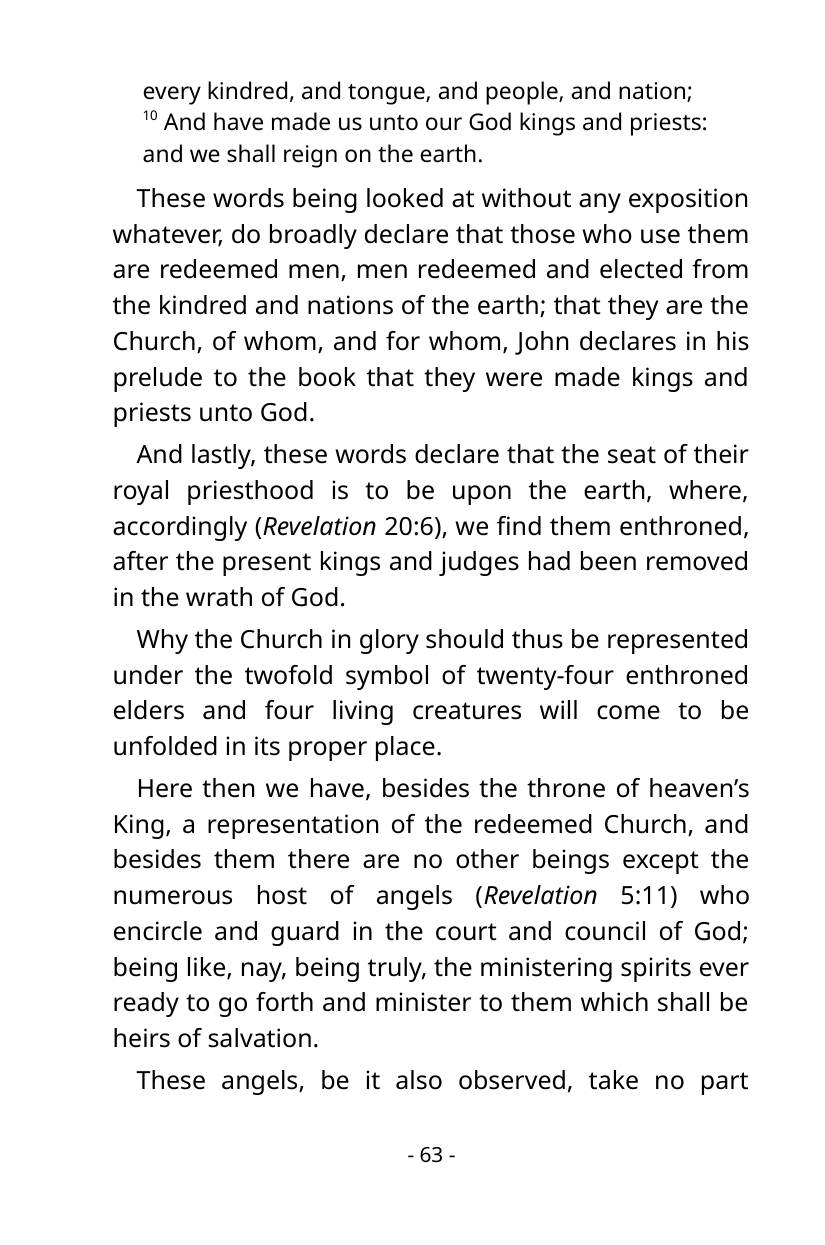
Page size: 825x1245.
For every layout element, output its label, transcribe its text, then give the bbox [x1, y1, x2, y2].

text Why the Church in glory should thus be represented under the twofold symbol of twenty-four enthroned elders and four living creatures will come to be unfolded in its proper place. [112, 622, 750, 763]
text These angels, be it also observed, take no part [112, 1062, 750, 1096]
text Here then we have, besides the throne of heaven’s King, a representation of the redeemed Church, and besides them there are no other beings except the numerous host of angels (Revelation 5:11) who encircle and guard in the court and council of God; being like, nay, being truly, the ministering spirits ever ready to go forth and minister to them which shall be heirs of salvation. [112, 771, 750, 1055]
text These words being looked at without any exposition whatever, do broadly declare that those who use them are redeemed men, men redeemed and elected from the kindred and nations of the earth; that they are the Church, of whom, and for whom, John declares in his prelude to the book that they were made kings and priests unto God. [112, 181, 750, 429]
text And lastly, these words declare that the seat of their royal priesthood is to be upon the earth, where, accordingly (Revelation 20:6), we find them enthroned, after the present kings and judges had been removed in the wrath of God. [112, 437, 750, 614]
text every kindred, and tongue, and people, and nation; [142, 75, 720, 106]
text 10 And have made us unto our God kings and priests: and we shall reign on the earth. [142, 106, 720, 169]
